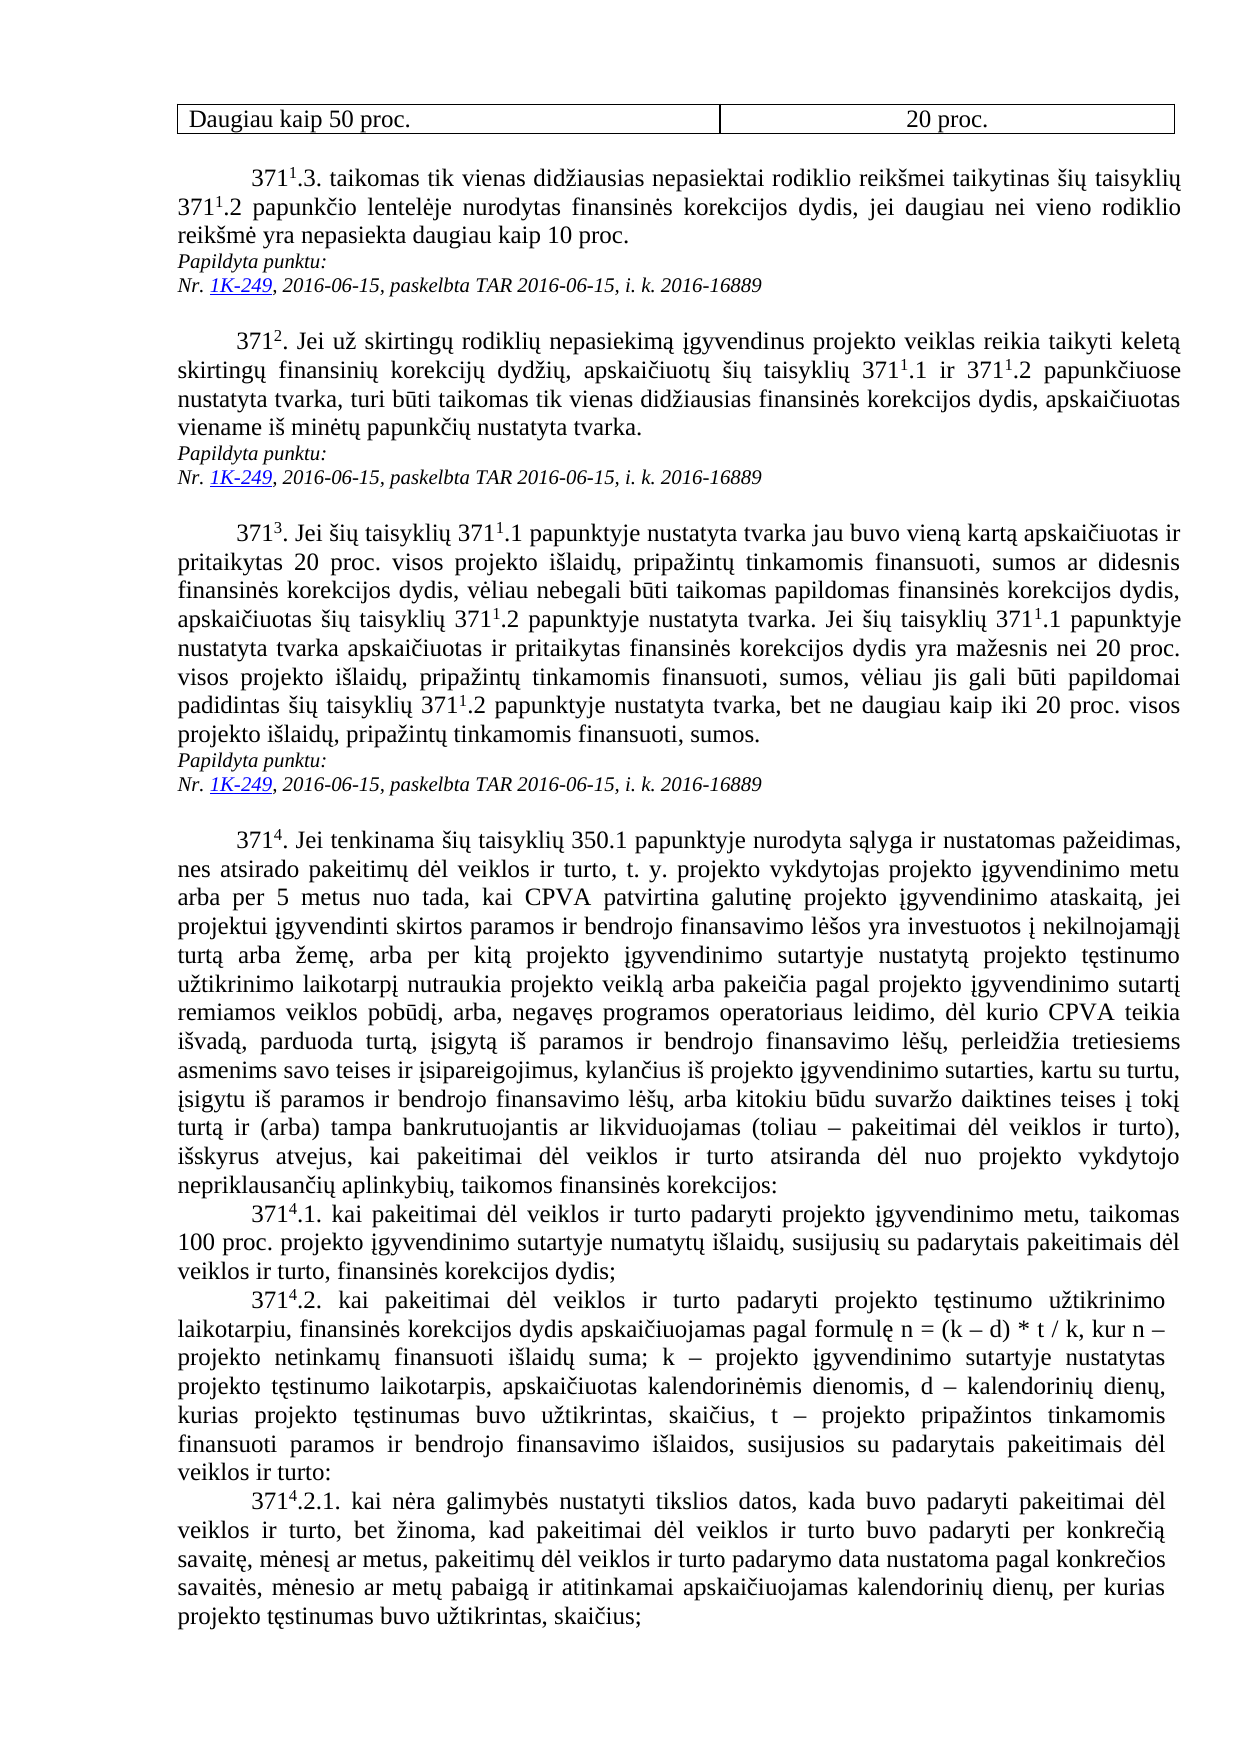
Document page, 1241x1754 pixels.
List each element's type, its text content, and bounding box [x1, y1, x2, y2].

text 3714. Jei tenkinama šių taisyklių 350.1 papunktyje nurodyta sąlyga ir nustatomas pažeidimas, nes atsirado pakeitimų dėl veiklos ir turto, t. y. projekto vykdytojas projekto įgyvendinimo metu arba per 5 metus nuo tada, kai CPVA patvirtina galutinę projekto įgyvendinimo ataskaitą, jei projektui įgyvendinti skirtos paramos ir bendrojo finansavimo lėšos yra investuotos į nekilnojamąjį turtą arba žemę, arba per kitą projekto įgyvendinimo sutartyje nustatytą projekto tęstinumo užtikrinimo laikotarpį nutraukia projekto veiklą arba pakeičia pagal projekto įgyvendinimo sutartį remiamos veiklos pobūdį, arba, negavęs programos operatoriaus leidimo, dėl kurio CPVA teikia išvadą, parduoda turtą, įsigytą iš paramos ir bendrojo finansavimo lėšų, perleidžia tretiesiems asmenims savo teises ir įsipareigojimus, kylančius iš projekto įgyvendinimo sutarties, kartu su turtu, įsigytu iš paramos ir bendrojo finansavimo lėšų, arba kitokiu būdu suvaržo daiktines teises į tokį turtą ir (arba) tampa bankrutuojantis ar likviduojamas (toliau – pakeitimai dėl veiklos ir turto), išskyrus atvejus, kai pakeitimai dėl veiklos ir turto atsiranda dėl nuo projekto vykdytojo nepriklausančių aplinkybių, taikomos finansinės korekcijos: [177, 825, 1181, 1199]
text Papildyta punktu: [177, 441, 1181, 465]
text Papildyta punktu: [177, 748, 1181, 772]
text 3711.3. taikomas tik vienas didžiausias nepasiektai rodiklio reikšmei taikytinas šių taisyklių 3711.2 papunkčio lentelėje nurodytas finansinės korekcijos dydis, jei daugiau nei vieno rodiklio reikšmė yra nepasiekta daugiau kaip 10 proc. [177, 163, 1181, 249]
text Papildyta punktu: [177, 249, 1181, 273]
text 3714.1. kai pakeitimai dėl veiklos ir turto padaryti projekto įgyvendinimo metu, taikomas 100 proc. projekto įgyvendinimo sutartyje numatytų išlaidų, susijusių su padarytais pakeitimais dėl veiklos ir turto, finansinės korekcijos dydis; [177, 1199, 1181, 1285]
table_cell Daugiau kaip 50 proc. [178, 105, 719, 133]
table_cell 20 proc. [721, 105, 1174, 133]
text 3714.2.1. kai nėra galimybės nustatyti tikslios datos, kada buvo padaryti pakeitimai dėl veiklos ir turto, bet žinoma, kad pakeitimai dėl veiklos ir turto buvo padaryti per konkrečią savaitę, mėnesį ar metus, pakeitimų dėl veiklos ir turto padarymo data nustatoma pagal konkrečios savaitės, mėnesio ar metų pabaigą ir atitinkamai apskaičiuojamas kalendorinių dienų, per kurias projekto tęstinumas buvo užtikrintas, skaičius; [177, 1486, 1166, 1630]
text 3713. Jei šių taisyklių 3711.1 papunktyje nustatyta tvarka jau buvo vieną kartą apskaičiuotas ir pritaikytas 20 proc. visos projekto išlaidų, pripažintų tinkamomis finansuoti, sumos ar didesnis finansinės korekcijos dydis, vėliau nebegali būti taikomas papildomas finansinės korekcijos dydis, apskaičiuotas šių taisyklių 3711.2 papunktyje nustatyta tvarka. Jei šių taisyklių 3711.1 papunktyje nustatyta tvarka apskaičiuotas ir pritaikytas finansinės korekcijos dydis yra mažesnis nei 20 proc. visos projekto išlaidų, pripažintų tinkamomis finansuoti, sumos, vėliau jis gali būti papildomai padidintas šių taisyklių 3711.2 papunktyje nustatyta tvarka, bet ne daugiau kaip iki 20 proc. visos projekto išlaidų, pripažintų tinkamomis finansuoti, sumos. [177, 518, 1181, 748]
text 3712. Jei už skirtingų rodiklių nepasiekimą įgyvendinus projekto veiklas reikia taikyti keletą skirtingų finansinių korekcijų dydžių, apskaičiuotų šių taisyklių 3711.1 ir 3711.2 papunkčiuose nustatyta tvarka, turi būti taikomas tik vienas didžiausias finansinės korekcijos dydis, apskaičiuotas viename iš minėtų papunkčių nustatyta tvarka. [177, 326, 1181, 441]
text Nr. 1K-249, 2016-06-15, paskelbta TAR 2016-06-15, i. k. 2016-16889 [177, 273, 1181, 297]
text 3714.2. kai pakeitimai dėl veiklos ir turto padaryti projekto tęstinumo užtikrinimo laikotarpiu, finansinės korekcijos dydis apskaičiuojamas pagal formulę n = (k – d) * t / k, kur n – projekto netinkamų finansuoti išlaidų suma; k – projekto įgyvendinimo sutartyje nustatytas projekto tęstinumo laikotarpis, apskaičiuotas kalendorinėmis dienomis, d – kalendorinių dienų, kurias projekto tęstinumas buvo užtikrintas, skaičius, t – projekto pripažintos tinkamomis finansuoti paramos ir bendrojo finansavimo išlaidos, susijusios su padarytais pakeitimais dėl veiklos ir turto: [177, 1285, 1166, 1486]
text Nr. 1K-249, 2016-06-15, paskelbta TAR 2016-06-15, i. k. 2016-16889 [177, 465, 1181, 489]
text Nr. 1K-249, 2016-06-15, paskelbta TAR 2016-06-15, i. k. 2016-16889 [177, 772, 1181, 796]
